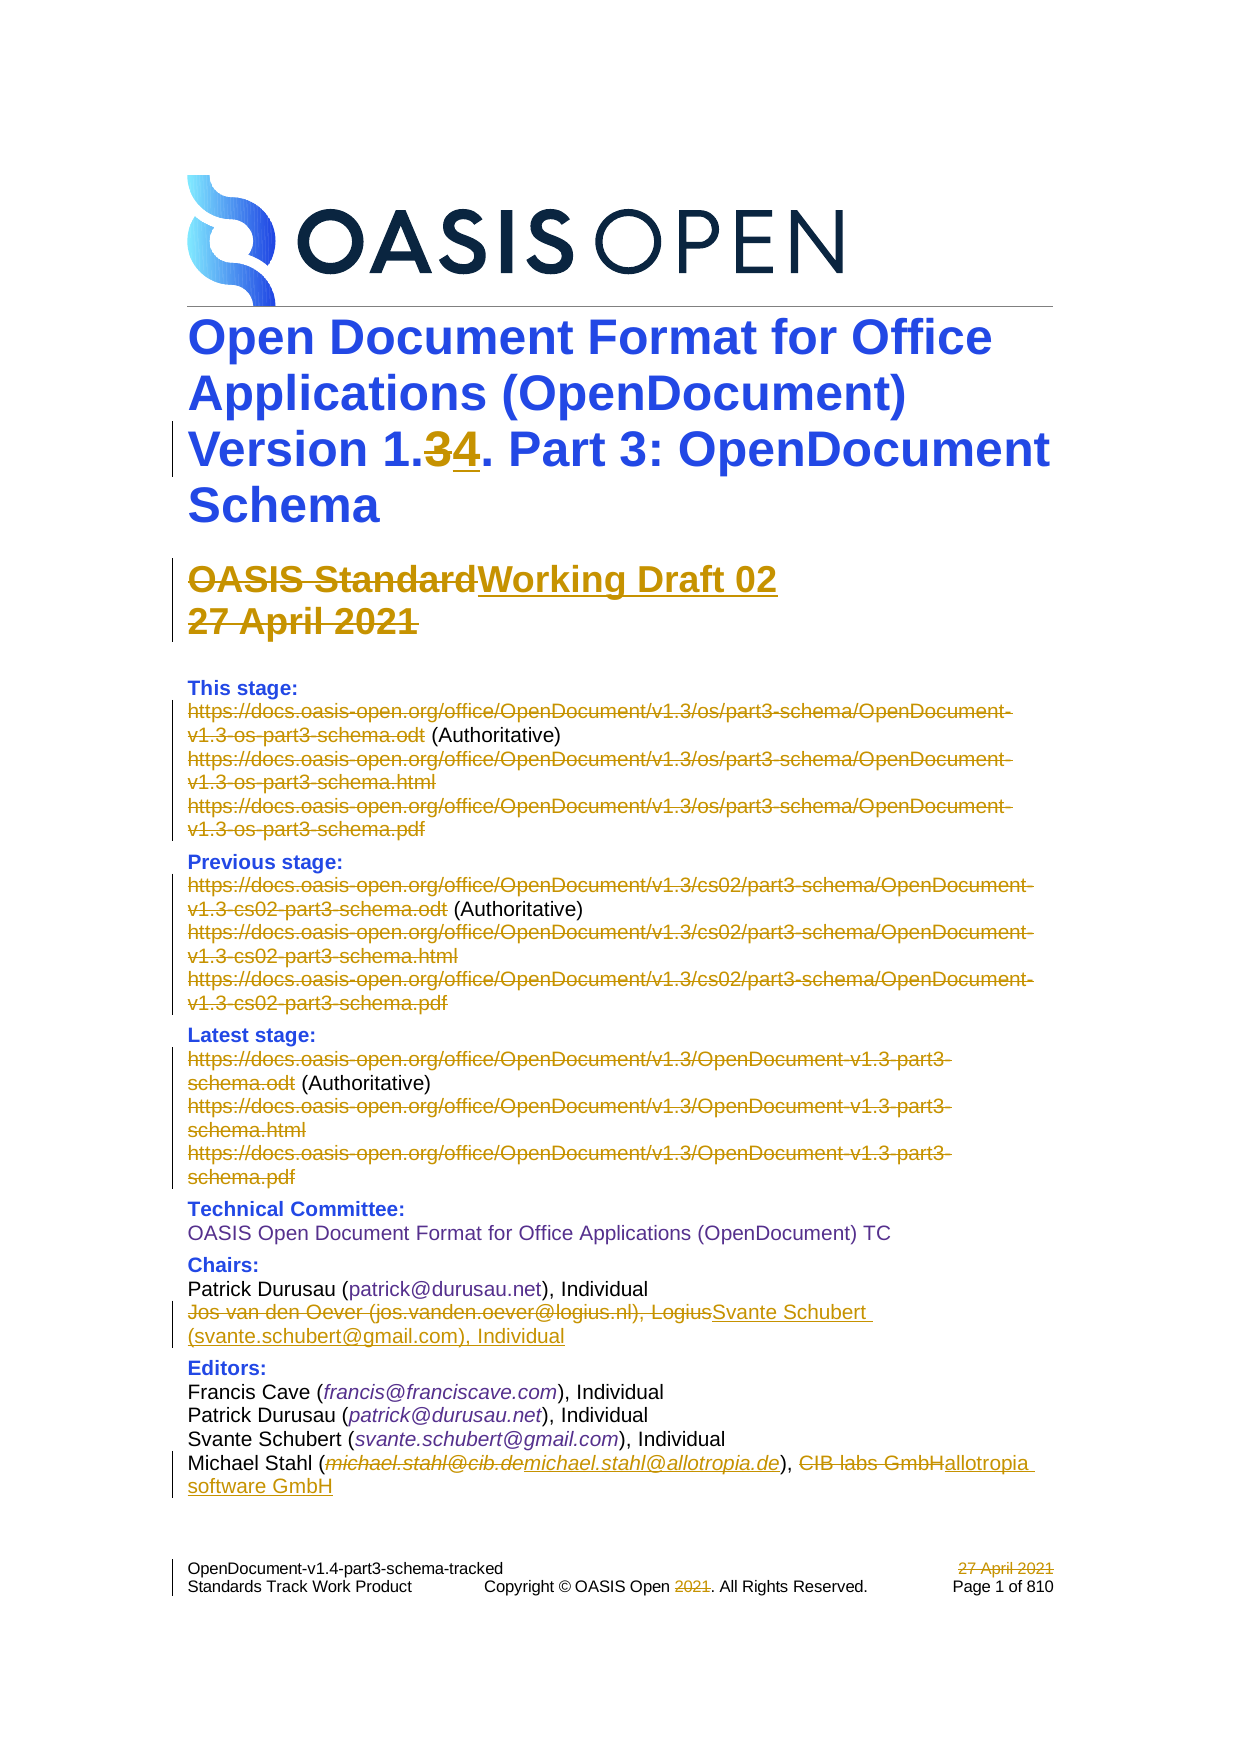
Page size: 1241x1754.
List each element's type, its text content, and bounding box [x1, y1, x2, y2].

title Latest stage: [187, 1024, 1053, 1047]
title Svante Schubert (svante.schubert@gmail.com), Individual [187, 1427, 1053, 1451]
subtitle Working Draft 02 [187, 555, 1053, 642]
title (Authoritative) [187, 700, 1053, 747]
title Technical Committee: [187, 1198, 1053, 1221]
title Svante Schubert (svante.schubert@gmail.com), Individual [187, 1301, 1053, 1348]
title Editors: [187, 1357, 1053, 1380]
title Francis Cave (francis@franciscave.com), Individual [187, 1380, 1053, 1404]
title (Authoritative) [187, 1047, 1053, 1094]
title (Authoritative) [187, 874, 1053, 921]
title This stage: [187, 676, 1053, 700]
title Chairs: [187, 1254, 1053, 1277]
title OASIS Open Document Format for Office Applications (OpenDocument) TC [187, 1221, 1053, 1245]
title Patrick Durusau (patrick@durusau.net), Individual [187, 1277, 1053, 1301]
title Previous stage: [187, 850, 1053, 874]
title Open Document Format for Office Applications (OpenDocument) Version 1.4. Part 3: OpenDocument Schema [187, 307, 1053, 533]
title Patrick Durusau (patrick@durusau.net), Individual [187, 1404, 1053, 1427]
title Michael Stahl (michael.stahl@allotropia.de), allotropia software GmbH [187, 1451, 1053, 1498]
